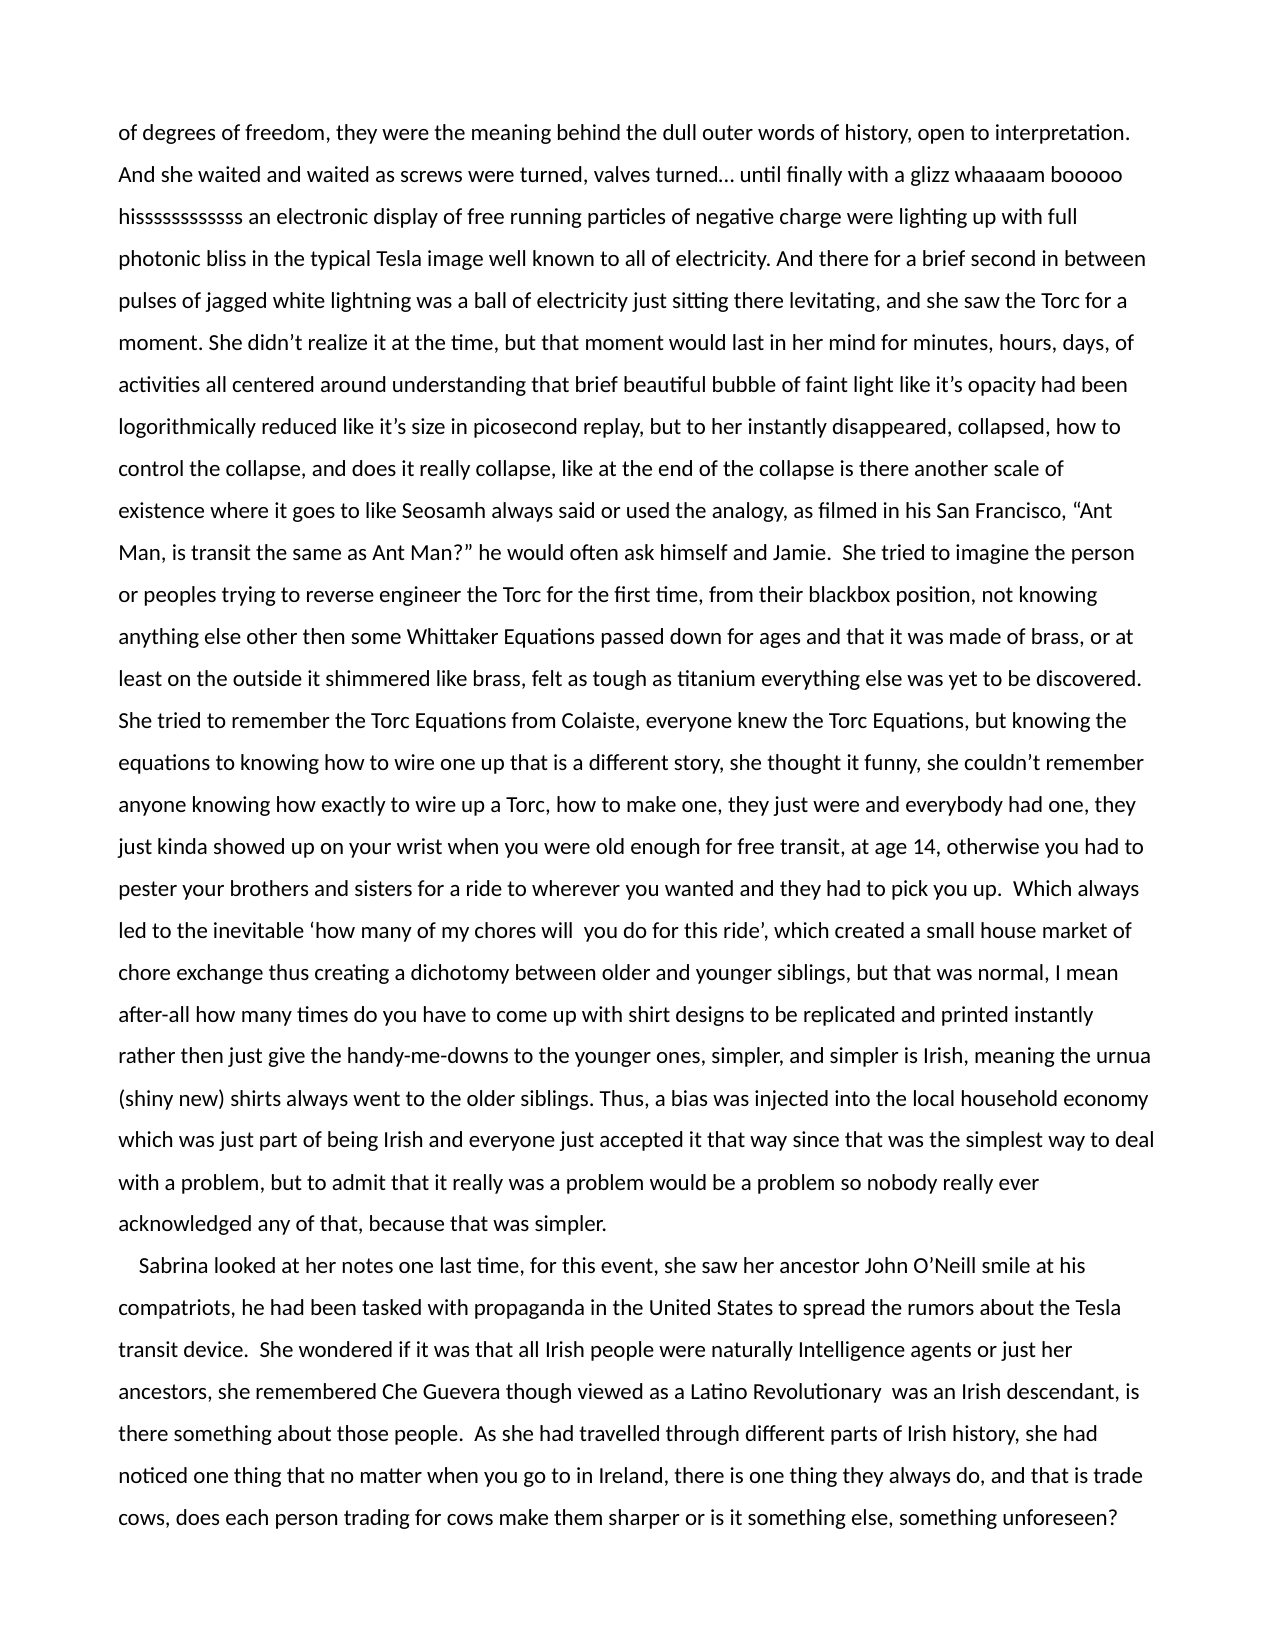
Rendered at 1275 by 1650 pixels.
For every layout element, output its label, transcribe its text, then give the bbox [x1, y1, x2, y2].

text of degrees of freedom, they were the meaning behind the dull outer words of history, open to interpretation. And she waited and waited as screws were turned, valves turned… until finally with a glizz whaaaam booooo hissssssssssss an electronic display of free running particles of negative charge were lighting up with full photonic bliss in the typical Tesla image well known to all of electricity. And there for a brief second in between pulses of jagged white lightning was a ball of electricity just sitting there levitating, and she saw the Torc for a moment. She didn’t realize it at the time, but that moment would last in her mind for minutes, hours, days, of activities all centered around understanding that brief beautiful bubble of faint light like it’s opacity had been logorithmically reduced like it’s size in picosecond replay, but to her instantly disappeared, collapsed, how to control the collapse, and does it really collapse, like at the end of the collapse is there another scale of existence where it goes to like Seosamh always said or used the analogy, as filmed in his San Francisco, “Ant Man, is transit the same as Ant Man?” he would often ask himself and Jamie. She tried to imagine the person or peoples trying to reverse engineer the Torc for the first time, from their blackbox position, not knowing anything else other then some Whittaker Equations passed down for ages and that it was made of brass, or at least on the outside it shimmered like brass, felt as tough as titanium everything else was yet to be discovered. She tried to remember the Torc Equations from Colaiste, everyone knew the Torc Equations, but knowing the equations to knowing how to wire one up that is a different story, she thought it funny, she couldn’t remember anyone knowing how exactly to wire up a Torc, how to make one, they just were and everybody had one, they just kinda showed up on your wrist when you were old enough for free transit, at age 14, otherwise you had to pester your brothers and sisters for a ride to wherever you wanted and they had to pick you up. Which always led to the inevitable ‘how many of my chores will you do for this ride’, which created a small house market of chore exchange thus creating a dichotomy between older and younger siblings, but that was normal, I mean after-all how many times do you have to come up with shirt designs to be replicated and printed instantly rather then just give the handy-me-downs to the younger ones, simpler, and simpler is Irish, meaning the urnua (shiny new) shirts always went to the older siblings. Thus, a bias was injected into the local household economy which was just part of being Irish and everyone just accepted it that way since that was the simplest way to deal with a problem, but to admit that it really was a problem would be a problem so nobody really ever acknowledged any of that, because that was simpler. [118, 118, 1157, 1238]
text Sabrina looked at her notes one last time, for this event, she saw her ancestor John O’Neill smile at his compatriots, he had been tasked with propaganda in the United States to spread the rumors about the Tesla transit device. She wondered if it was that all Irish people were naturally Intelligence agents or just her ancestors, she remembered Che Guevera though viewed as a Latino Revolutionary was an Irish descendant, is there something about those people. As she had travelled through different parts of Irish history, she had noticed one thing that no matter when you go to in Ireland, there is one thing they always do, and that is trade cows, does each person trading for cows make them sharper or is it something else, something unforeseen? [118, 1252, 1157, 1531]
